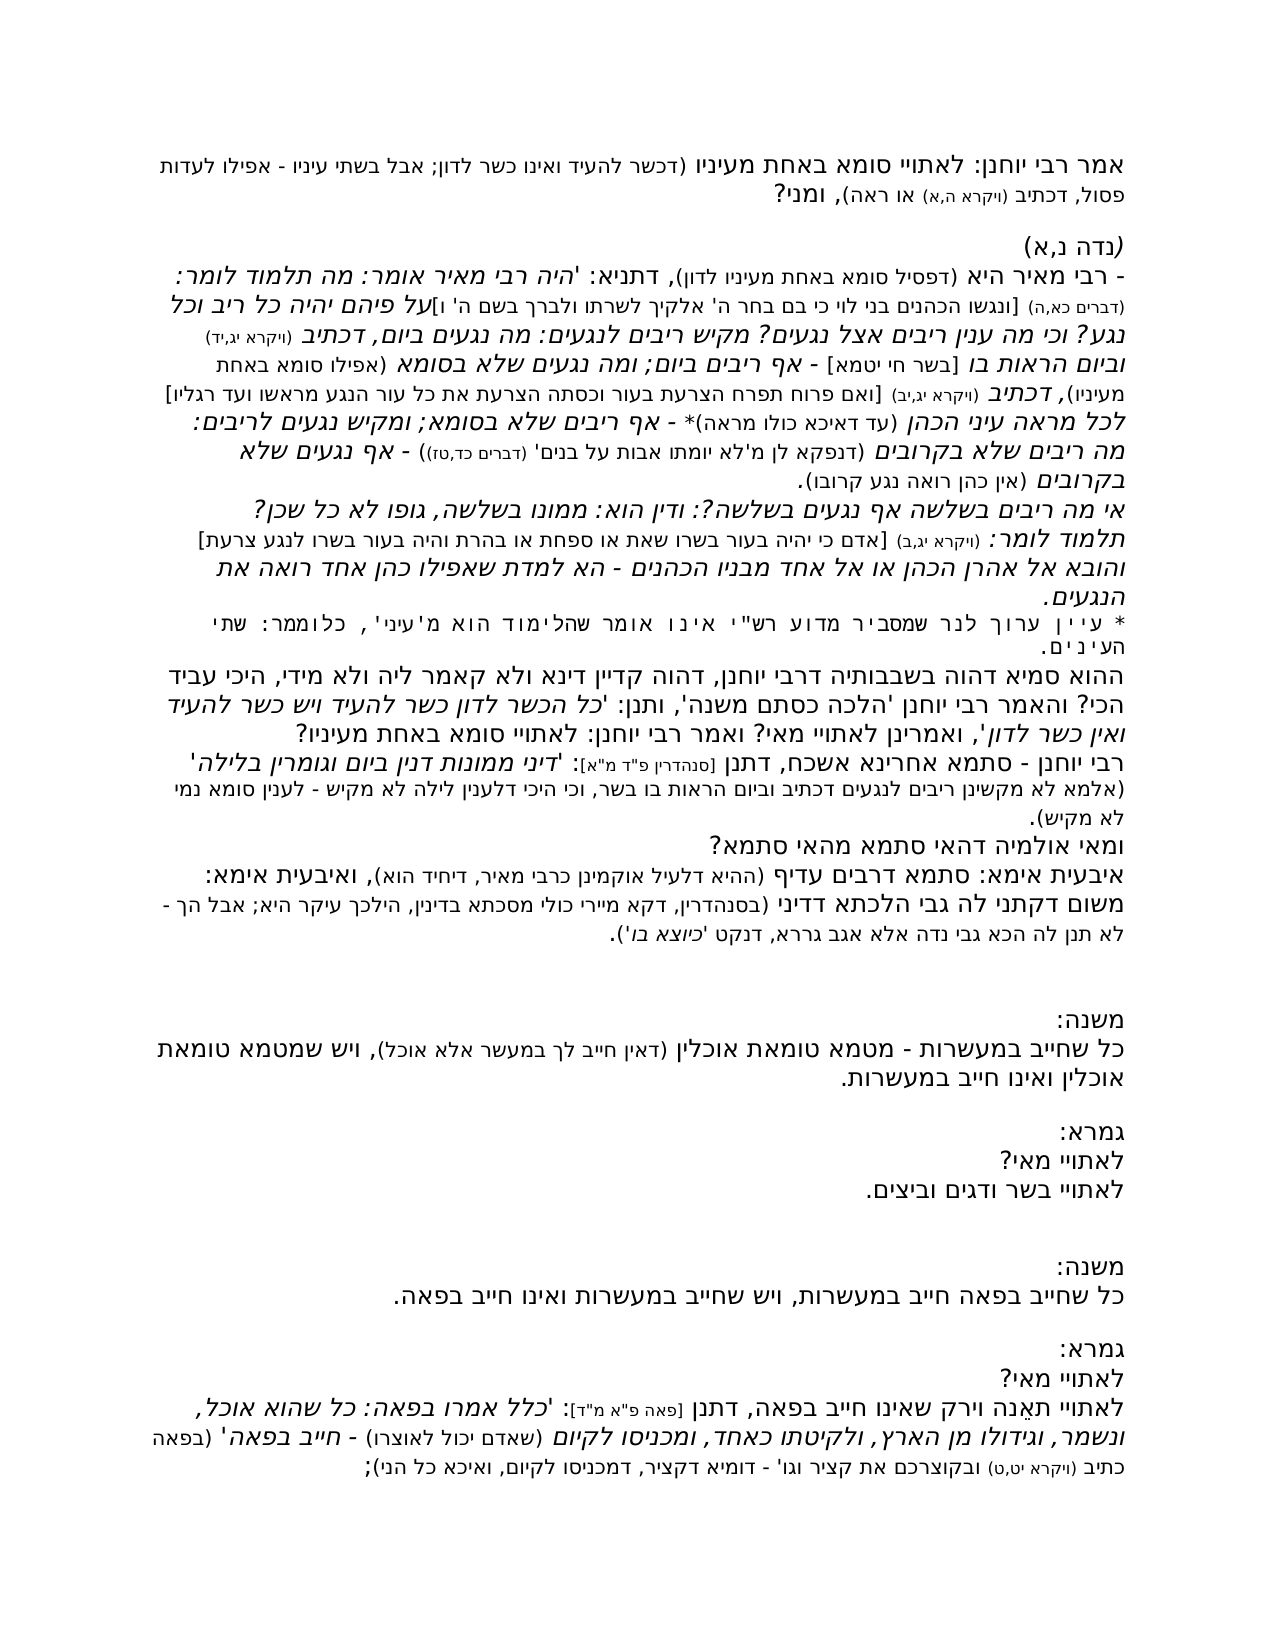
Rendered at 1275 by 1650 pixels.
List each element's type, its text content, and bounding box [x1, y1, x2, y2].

text אי מה ריבים בשלשה אף נגעים בשלשה?: ודין הוא: ממונו בשלשה, גופו לא כל שכן? [150, 495, 1125, 524]
text גמרא: [150, 1117, 1125, 1146]
text אמר רבי יוחנן: לאתויי סומא באחת מעיניו (דכשר להעיד ואינו כשר לדון; אבל בשתי עיניו - אפילו לעדות פסול, דכתיב (ויקרא ה,א) או ראה), ומני? [150, 150, 1125, 208]
text ההוא סמיא דהוה בשבבותיה דרבי יוחנן, דהוה קדיין דינא ולא קאמר ליה ולא מידי, היכי עביד הכי? והאמר רבי יוחנן 'הלכה כסתם משנה', ותנן: 'כל הכשר לדון כשר להעיד ויש כשר להעיד ואין כשר לדון', ואמרינן לאתויי מאי? ואמר רבי יוחנן: לאתויי סומא באחת מעיניו? [150, 661, 1125, 748]
text משנה: [150, 1005, 1125, 1034]
text לאתויי תאֵנה וירק שאינו חייב בפאה, דתנן [פאה פ"א מ"ד]: 'כלל אמרו בפאה: כל שהוא אוכל, ונשמר, וגידולו מן הארץ, ולקיטתו כאחד, ומכניסו לקיום (שאדם יכול לאוצרו) - חייב בפאה' (בפאה כתיב (ויקרא יט,ט) ובקוצרכם את קציר וגו' - דומיא דקציר, דמכניסו לקיום, ואיכא כל הני); [150, 1393, 1125, 1481]
text - רבי מאיר היא (דפסיל סומא באחת מעיניו לדון), דתניא: 'היה רבי מאיר אומר: מה תלמוד לומר: (דברים כא,ה) [ונגשו הכהנים בני לוי כי בם בחר ה' אלקיך לשרתו ולברך בשם ה' ו]על פיהם יהיה כל ריב וכל נגע? וכי מה ענין ריבים אצל נגעים? מקיש ריבים לנגעים: מה נגעים ביום, דכתיב (ויקרא יג,יד) וביום הראות בו [בשר חי יטמא] - אף ריבים ביום; ומה נגעים שלא בסומא (אפילו סומא באחת מעיניו), דכתיב (ויקרא יג,יב) [ואם פרוח תפרח הצרעת בעור וכסתה הצרעת את כל עור הנגע מראשו ועד רגליו] לכל מראה עיני הכהן (עד דאיכא כולו מראה)* - אף ריבים שלא בסומא; ומקיש נגעים לריבים: מה ריבים שלא בקרובים (דנפקא לן מ'לא יומתו אבות על בנים' (דברים כד,טז)) - אף נגעים שלא בקרובים (אין כהן רואה נגע קרובו). [150, 262, 1125, 495]
text כל שחייב במעשרות - מטמא טומאת אוכלין (דאין חייב לך במעשר אלא אוכל), ויש שמטמא טומאת אוכלין ואינו חייב במעשרות. [150, 1034, 1125, 1093]
text (נדה נ,א) [150, 232, 1125, 262]
text רבי יוחנן - סתמא אחרינא אשכח, דתנן [סנהדרין פ"ד מ"א]: 'דיני ממונות דנין ביום וגומרין בלילה' (אלמא לא מקשינן ריבים לנגעים דכתיב וביום הראות בו בשר, וכי היכי דלענין לילה לא מקיש - לענין סומא נמי לא מקיש). [150, 748, 1125, 831]
text גמרא: [150, 1335, 1125, 1364]
text איבעית אימא: סתמא דרבים עדיף (ההיא דלעיל אוקמינן כרבי מאיר, דיחיד הוא), ואיבעית אימא: משום דקתני לה גבי הלכתא דדיני (בסנהדרין, דקא מיירי כולי מסכתא בדינין, הילכך עיקר היא; אבל הך - לא תנן לה הכא גבי נדה אלא אגב גררא, דנקט 'כיוצא בו'). [150, 860, 1125, 948]
text תלמוד לומר: (ויקרא יג,ב) [אדם כי יהיה בעור בשרו שאת או ספחת או בהרת והיה בעור בשרו לנגע צרעת] והובא אל אהרן הכהן או אל אחד מבניו הכהנים - הא למדת שאפילו כהן אחד רואה את הנגעים. [150, 524, 1125, 612]
text כל שחייב בפאה חייב במעשרות, ויש שחייב במעשרות ואינו חייב בפאה. [150, 1281, 1125, 1311]
text * עיין ערוך לנר שמסביר מדוע רש"י אינו אומר שהלימוד הוא מ'עיני', כלוממר: שתי העינים. [150, 612, 1125, 661]
text לאתויי בשר ודגים וביצים. [150, 1175, 1125, 1204]
text ומאי אולמיה דהאי סתמא מהאי סתמא? [150, 831, 1125, 860]
text לאתויי מאי? [150, 1146, 1125, 1175]
text לאתויי מאי? [150, 1364, 1125, 1393]
text משנה: [150, 1252, 1125, 1281]
